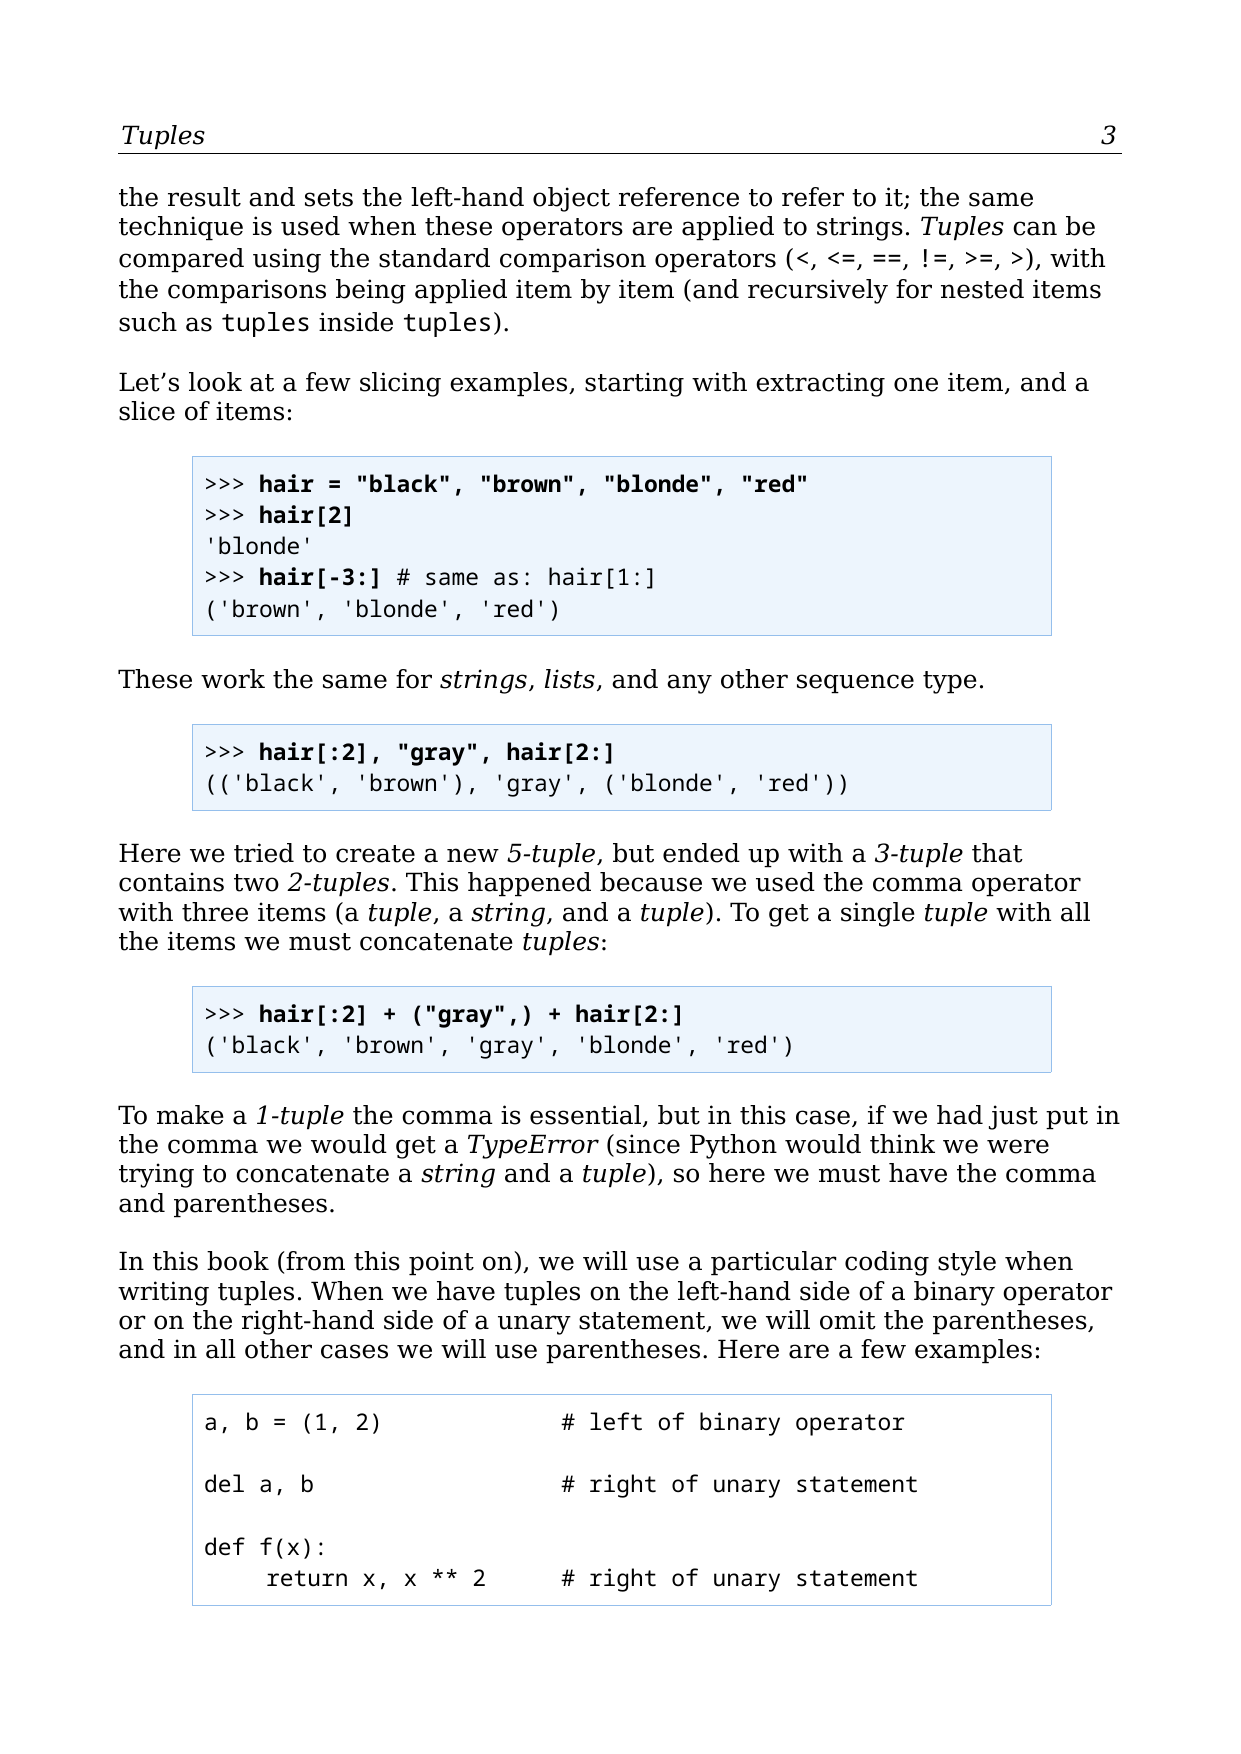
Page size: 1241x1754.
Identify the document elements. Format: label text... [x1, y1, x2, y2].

text Here we tried to create a new 5-tuple, but ended up with a 3-tuple that contains two 2-tuples. This happened because we used the comma operator with three items (a tuple, a string, and a tuple). To get a single tuple with all the items we must concatenate tuples: [118, 839, 1122, 956]
text To make a 1-tuple the comma is essential, but in this case, if we had just put in the comma we would get a TypeError (since Python would think we were trying to concatenate a string and a tuple), so here we must have the comma and parentheses. [118, 1101, 1122, 1218]
text ('brown', 'blonde', 'red') [193, 581, 1051, 635]
text Let’s look at a few slicing examples, starting with extracting one item, and a slice of items: [118, 368, 1122, 426]
text def f(x): [193, 1519, 1051, 1550]
text a, b = (1, 2) # left of binary operator [193, 1395, 1051, 1425]
text return x, x ** 2 # right of unary statement [193, 1550, 1051, 1605]
text >>> hair[:2] + ("gray",) + hair[2:] [193, 987, 1051, 1017]
text del a, b # right of unary statement [193, 1456, 1051, 1487]
text >>> hair[2] [193, 487, 1051, 518]
text These work the same for strings, lists, and any other sequence type. [118, 665, 1122, 694]
text (('black', 'brown'), 'gray', ('blonde', 'red')) [193, 755, 1051, 810]
text >>> hair[:2], "gray", hair[2:] [193, 725, 1051, 755]
text 'blonde' [193, 518, 1051, 549]
text >>> hair[-3:] # same as: hair[1:] [193, 549, 1051, 581]
text the result and sets the left-hand object reference to refer to it; the same technique is used when these operators are applied to strings. Tuples can be compared using the standard comparison operators (<, <=, ==, !=, >=, >), with the comparisons being applied item by item (and recursively for nested items such as tuples inside tuples). [118, 183, 1122, 338]
text >>> hair = "black", "brown", "blonde", "red" [193, 457, 1051, 487]
text In this book (from this point on), we will use a particular coding style when writing tuples. When we have tuples on the left-hand side of a binary operator or on the right-hand side of a unary statement, we will omit the parentheses, and in all other cases we will use parentheses. Here are a few examples: [118, 1247, 1122, 1364]
text ('black', 'brown', 'gray', 'blonde', 'red') [193, 1017, 1051, 1072]
